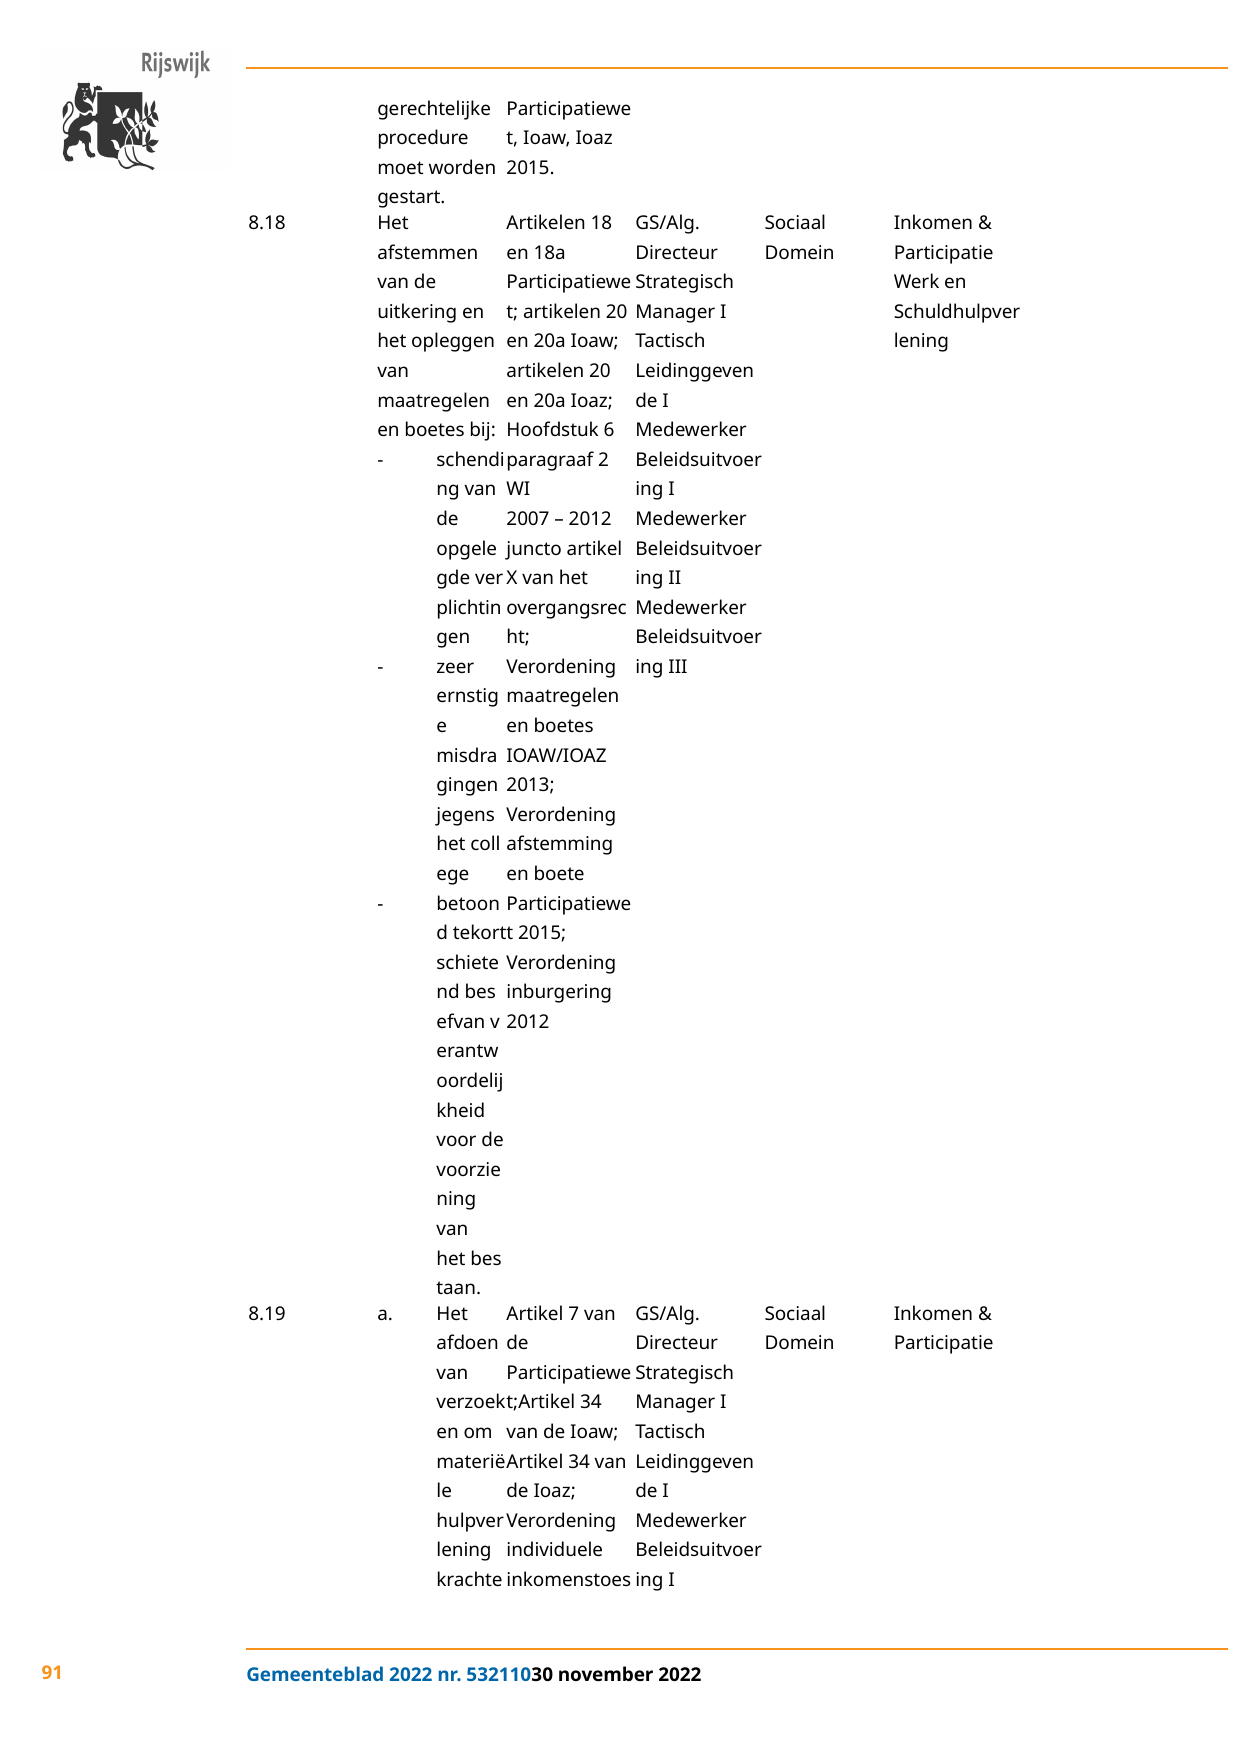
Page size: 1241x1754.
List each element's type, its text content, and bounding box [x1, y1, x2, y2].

table_cell 8.19 [248, 1300, 377, 1592]
table_cell Artikel 7 van de Participatiewet;Artikel 34 van de Ioaw; Artikel 34 van de Ioaz; Verordening individuele inkomenstoes [506, 1300, 635, 1592]
table_cell Inkomen & Participatie [894, 1300, 1022, 1592]
table_cell [1023, 95, 1152, 209]
table_cell [894, 95, 1022, 209]
table_cell Het afdoen van verzoeken om materiële hulpverlening krachte [377, 1300, 506, 1592]
table_cell GS/Alg. Directeur Strategisch Manager I Tactisch Leidinggevende I Medewerker Beleidsuitvoering I Medewerker Beleidsuitvoering II Medewerker Beleidsuitvoering III [635, 209, 764, 1300]
table_cell [635, 95, 764, 209]
table_cell Sociaal Domein [764, 209, 893, 1300]
table_cell gerechtelijke procedure moet worden gestart. [377, 95, 506, 209]
table_cell Participatiewet, Ioaw, Ioaz 2015. [506, 95, 635, 209]
picture [41, 47, 231, 172]
table_cell Het afstemmen van de uitkering en het opleggen van maatregelen en boetes bij: schending van de opgelegde verplichtingen zeer ernstige misdragingen jegens het college betoond tekortschietend besefvan verantwoordelijkheid voor de voorziening van het bestaan. [377, 209, 506, 1300]
table_cell [248, 95, 377, 209]
table_cell 8.18 [248, 209, 377, 1300]
table_cell Sociaal Domein [764, 1300, 893, 1592]
table_cell [1023, 1300, 1152, 1592]
table_cell Inkomen & Participatie Werk en Schuldhulpverlening [894, 209, 1022, 1300]
table_cell GS/Alg. Directeur Strategisch Manager I Tactisch Leidinggevende I Medewerker Beleidsuitvoering I [635, 1300, 764, 1592]
table_cell [764, 95, 893, 209]
table_cell Artikelen 18 en 18a Participatiewet; artikelen 20 en 20a Ioaw; artikelen 20 en 20a Ioaz; Hoofdstuk 6 paragraaf 2 WI 2007 – 2012 juncto artikel X van het overgangsrecht; Verordening maatregelen en boetes IOAW/IOAZ 2013; Verordening afstemming en boete Participatiewet 2015; Verordening inburgering 2012 [506, 209, 635, 1300]
table_cell [1023, 209, 1152, 1300]
